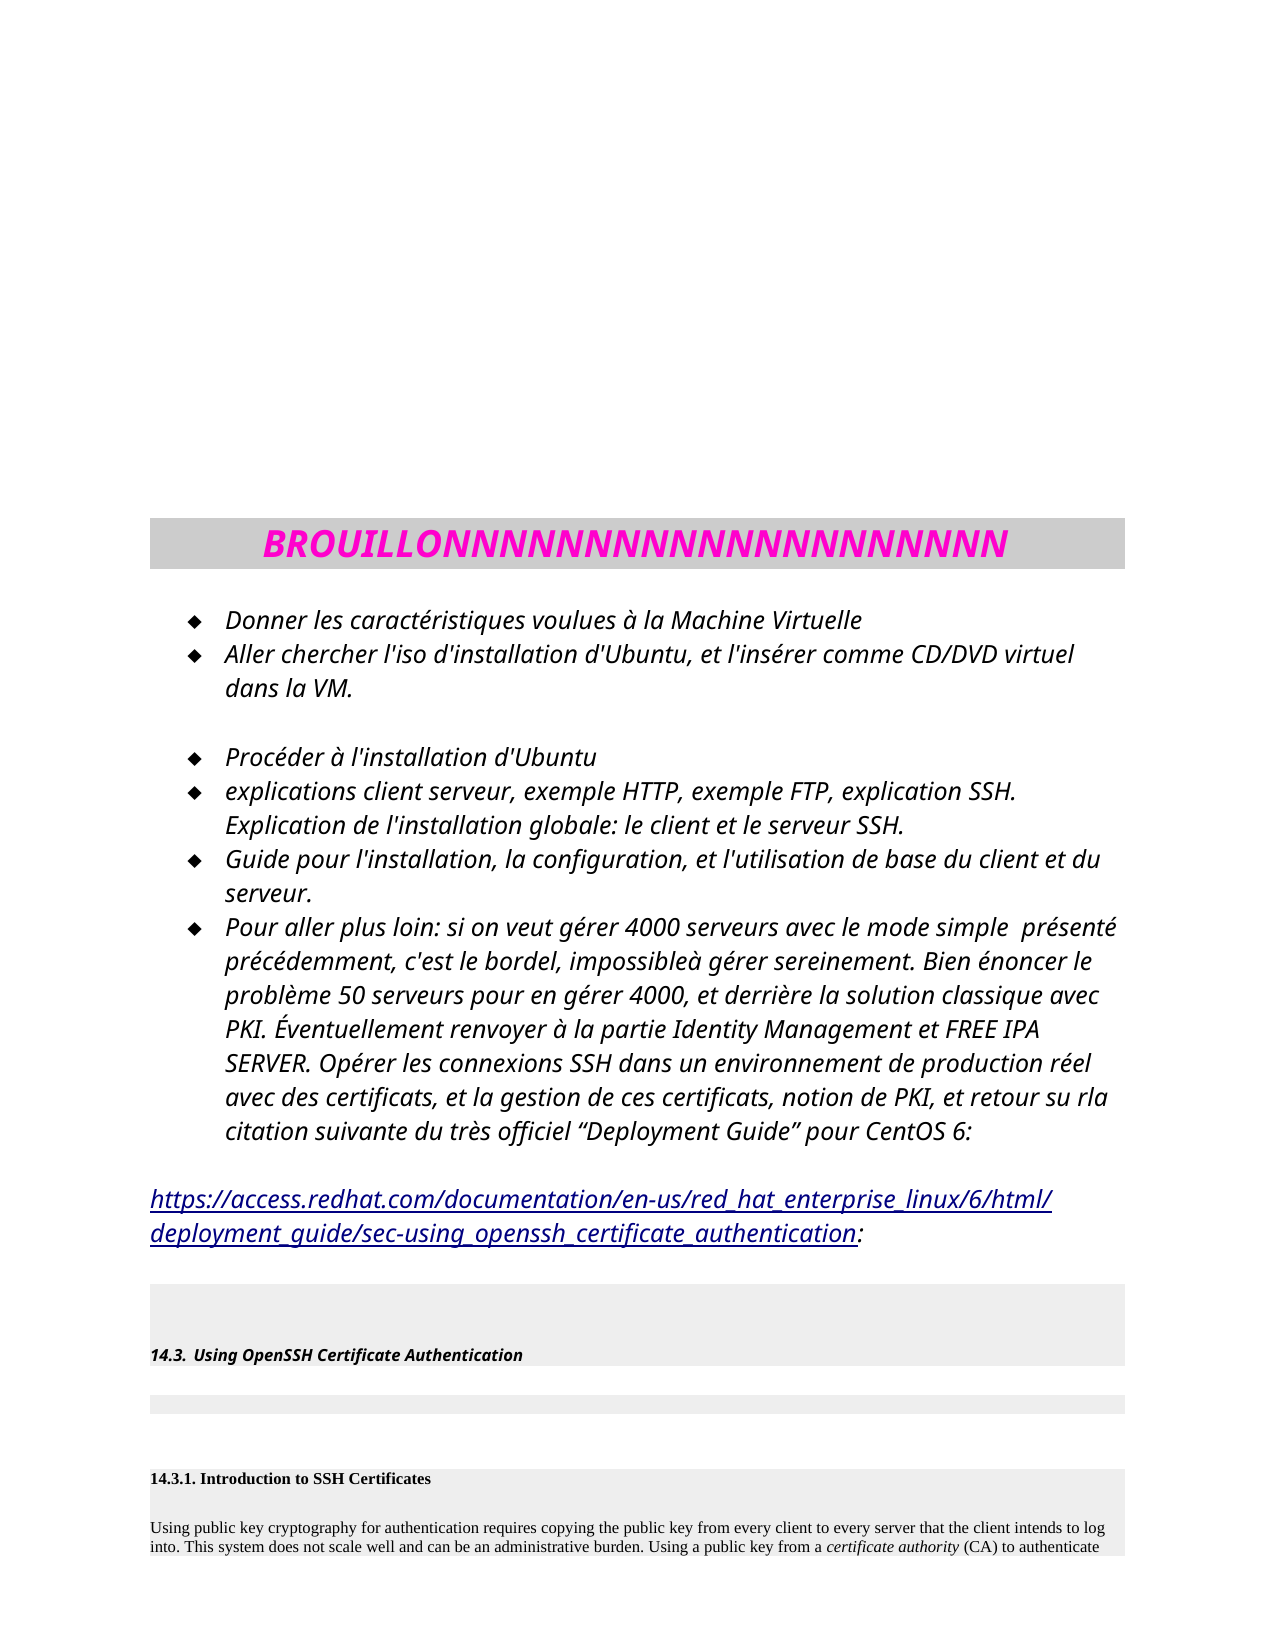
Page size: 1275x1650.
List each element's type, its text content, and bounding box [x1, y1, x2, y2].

list explications client serveur, exemple HTTP, exemple FTP, explication SSH. Explication de l'installation globale: le client et le serveur SSH. [187, 773, 1125, 841]
subtitle 14.3. Using OpenSSH Certificate Authentication [150, 1343, 1125, 1366]
text Using public key cryptography for authentication requires copying the public key from every client to every server that the client intends to log into. This system does not scale well and can be an administrative burden. Using a public key from a certificate authority (CA) to authenticate [150, 1518, 1125, 1556]
text https://access.redhat.com/documentation/en-us/red_hat_enterprise_linux/6/html/deployment_guide/sec-using_openssh_certificate_authentication: [150, 1182, 1125, 1250]
list Pour aller plus loin: si on veut gérer 4000 serveurs avec le mode simple présenté précédemment, c'est le bordel, impossibleà gérer sereinement. Bien énoncer le problème 50 serveurs pour en gérer 4000, et derrière la solution classique avec PKI. Éventuellement renvoyer à la partie Identity Management et FREE IPA SERVER. Opérer les connexions SSH dans un environnement de production réel avec des certificats, et la gestion de ces certificats, notion de PKI, et retour su rla citation suivante du très officiel “Deployment Guide” pour CentOS 6: [187, 909, 1125, 1148]
list Aller chercher l'iso d'installation d'Ubuntu, et l'insérer comme CD/DVD virtuel dans la VM. [187, 637, 1125, 705]
subtitle 14.3.1. Introduction to SSH Certificates [150, 1469, 1125, 1488]
list Donner les caractéristiques voulues à la Machine Virtuelle [187, 603, 1125, 637]
text BROUILLONNNNNNNNNNNNNNNNNNNN [150, 518, 1125, 569]
list Procéder à l'installation d'Ubuntu [187, 739, 1125, 773]
list Guide pour l'installation, la configuration, et l'utilisation de base du client et du serveur. [187, 841, 1125, 909]
